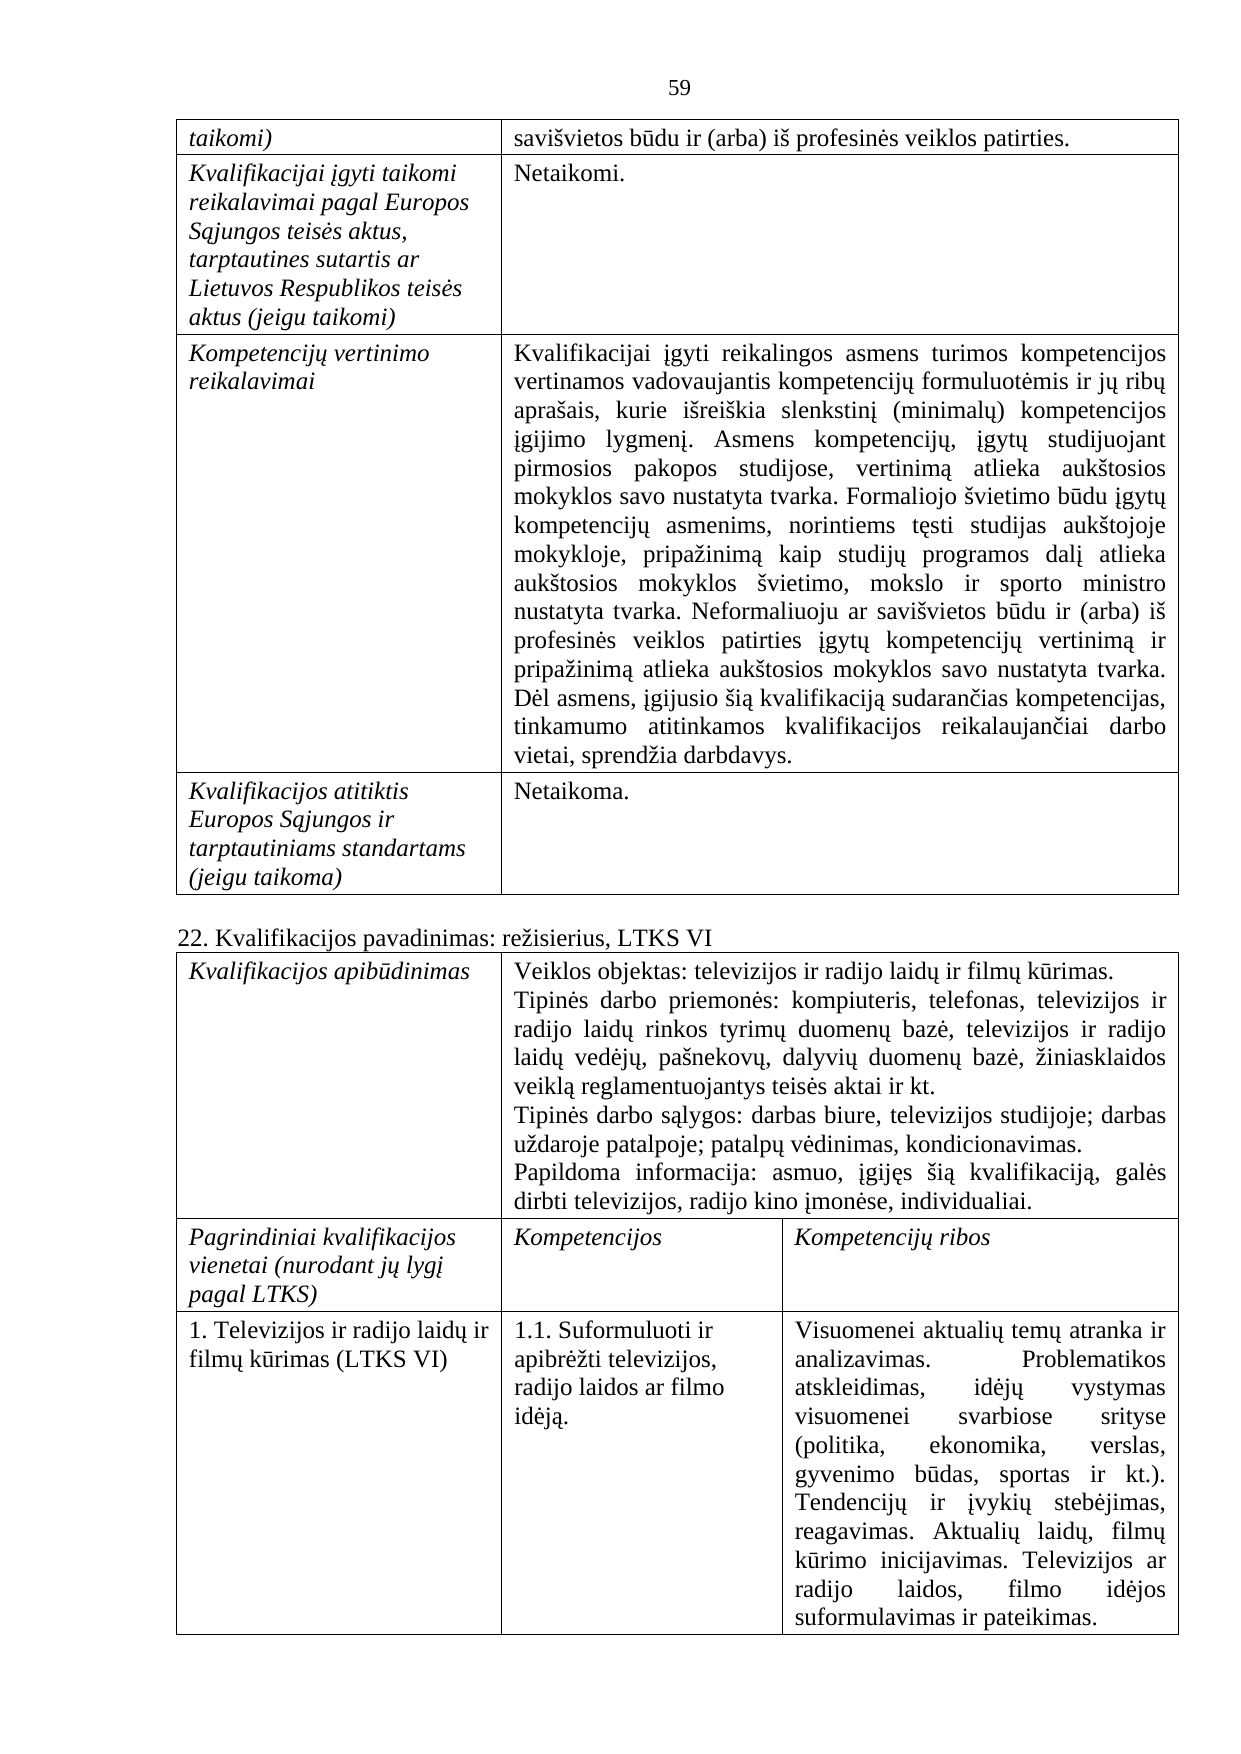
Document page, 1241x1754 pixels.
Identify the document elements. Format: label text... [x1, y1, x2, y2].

table_cell Kvalifikacijai įgyti reikalingos asmens turimos kompetencijos vertinamos vadovaujantis kompetencijų formuluotėmis ir jų ribų aprašais, kurie išreiškia slenkstinį (minimalų) kompetencijos įgijimo lygmenį. Asmens kompetencijų, įgytų studijuojant pirmosios pakopos studijose, vertinimą atlieka aukštosios mokyklos savo nustatyta tvarka. Formaliojo švietimo būdu įgytų kompetencijų asmenims, norintiems tęsti studijas aukštojoje mokykloje, pripažinimą kaip studijų programos dalį atlieka aukštosios mokyklos švietimo, mokslo ir sporto ministro nustatyta tvarka. Neformaliuoju ar savišvietos būdu ir (arba) iš profesinės veiklos patirties įgytų kompetencijų vertinimą ir pripažinimą atlieka aukštosios mokyklos savo nustatyta tvarka. Dėl asmens, įgijusio šią kvalifikaciją sudarančias kompetencijas, tinkamumo atitinkamos kvalifikacijos reikalaujančiai darbo vietai, sprendžia darbdavys. [502, 335, 1178, 772]
table_header Veiklos objektas: televizijos ir radijo laidų ir filmų kūrimas. Tipinės darbo priemonės: kompiuteris, telefonas, televizijos ir radijo laidų rinkos tyrimų duomenų bazė, televizijos ir radijo laidų vedėjų, pašnekovų, dalyvių duomenų bazė, žiniasklaidos veiklą reglamentuojantys teisės aktai ir kt. Tipinės darbo sąlygos: darbas biure, televizijos studijoje; darbas uždaroje patalpoje; patalpų vėdinimas, kondicionavimas. Papildoma informacija: asmuo, įgijęs šią kvalifikaciją, galės dirbti televizijos, radijo kino įmonėse, individualiai. [502, 953, 1178, 1218]
table_cell Pagrindiniai kvalifikacijos vienetai (nurodant jų lygį pagal LTKS) [177, 1219, 501, 1311]
table_cell Kompetencijos [502, 1219, 782, 1311]
table_cell Kompetencijų vertinimo reikalavimai [177, 335, 501, 772]
table_cell Kvalifikacijos atitiktis Europos Sąjungos ir tarptautiniams standartams (jeigu taikoma) [177, 773, 501, 894]
table_cell savišvietos būdu ir (arba) iš profesinės veiklos patirties. [502, 120, 1178, 154]
table_cell Netaikomi. [502, 155, 1178, 334]
table_header Kvalifikacijos apibūdinimas [177, 953, 501, 1218]
table_cell Netaikoma. [502, 773, 1178, 894]
table_cell 1. Televizijos ir radijo laidų ir filmų kūrimas (LTKS VI) [177, 1312, 501, 1634]
table_cell 1.1. Suformuluoti ir apibrėžti televizijos, radijo laidos ar filmo idėją. [502, 1312, 782, 1634]
table_cell Kvalifikacijai įgyti taikomi reikalavimai pagal Europos Sąjungos teisės aktus, tarptautines sutartis ar Lietuvos Respublikos teisės aktus (jeigu taikomi) [177, 155, 501, 334]
table_cell Visuomenei aktualių temų atranka ir analizavimas. Problematikos atskleidimas, idėjų vystymas visuomenei svarbiose srityse (politika, ekonomika, verslas, gyvenimo būdas, sportas ir kt.). Tendencijų ir įvykių stebėjimas, reagavimas. Aktualių laidų, filmų kūrimo inicijavimas. Televizijos ar radijo laidos, filmo idėjos suformulavimas ir pateikimas. [783, 1312, 1178, 1634]
table_cell Kompetencijų ribos [783, 1219, 1178, 1311]
text 22. Kvalifikacijos pavadinimas: režisierius, LTKS VI [177, 923, 1181, 952]
table_cell taikomi) [177, 120, 501, 154]
